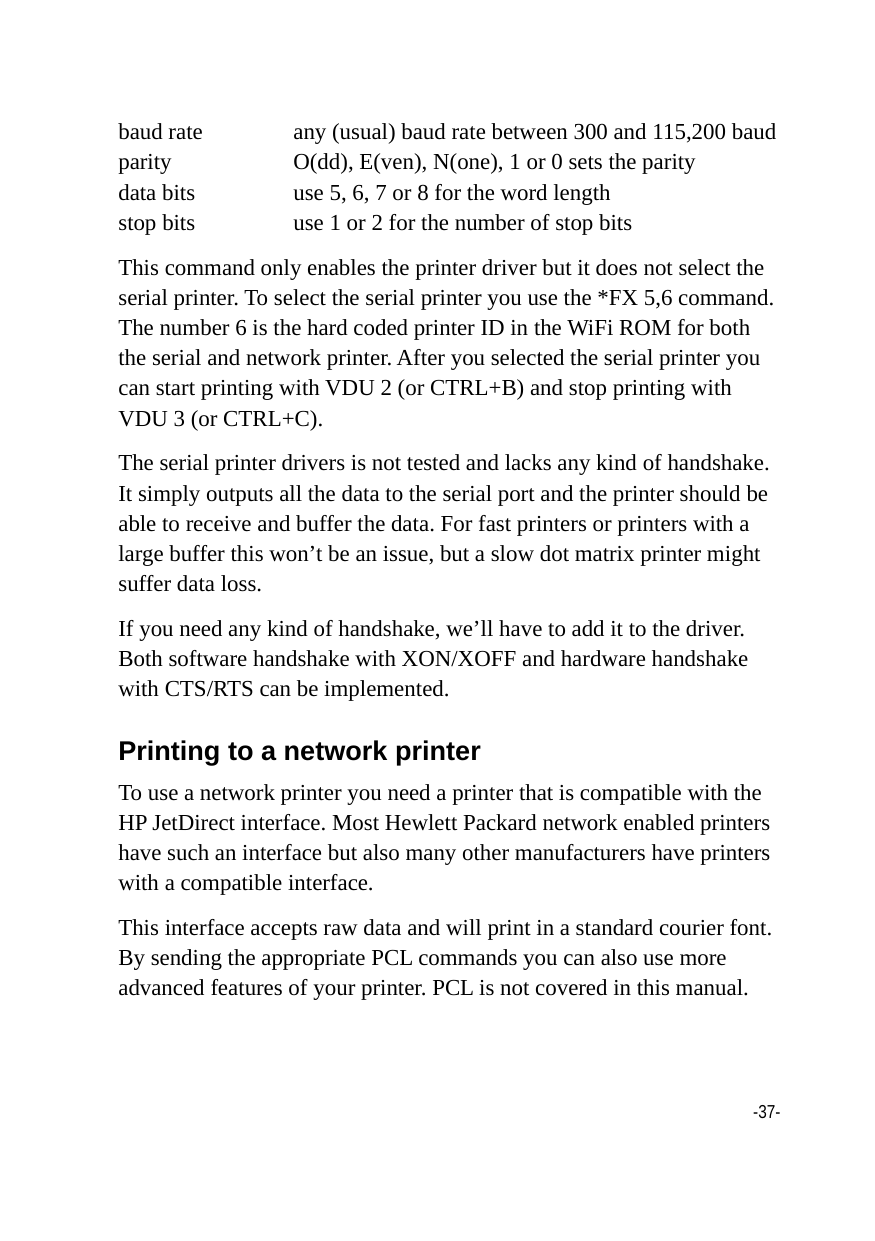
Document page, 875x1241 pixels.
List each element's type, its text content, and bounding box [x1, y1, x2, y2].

text This interface accepts raw data and will print in a standard courier font. By sending the appropriate PCL commands you can also use more advanced features of your printer. PCL is not covered in this manual. [118, 914, 780, 1001]
text This command only enables the printer driver but it does not select the serial printer. To select the serial printer you use the *FX 5,6 command. The number 6 is the hard coded printer ID in the WiFi ROM for both the serial and network printer. After you selected the serial printer you can start printing with VDU 2 (or CTRL+B) and stop printing with VDU 3 (or CTRL+C). [118, 253, 780, 431]
subtitle Printing to a network printer [118, 735, 780, 766]
text To use a network printer you need a printer that is compatible with the HP JetDirect interface. Most Hewlett Packard network enabled printers have such an interface but also many other manufacturers have printers with a compatible interface. [118, 778, 780, 896]
text If you need any kind of handshake, we’ll have to add it to the driver. Both software handshake with XON/XOFF and hardware handshake with CTS/RTS can be implemented. [118, 615, 780, 702]
text The serial printer drivers is not tested and lacks any kind of handshake. It simply outputs all the data to the serial port and the printer should be able to receive and buffer the data. For fast printers or printers with a large buffer this won’t be an issue, but a slow dot matrix printer might suffer data loss. [118, 449, 780, 597]
text baud rate any (usual) baud rate between 300 and 115,200 baud parity O(dd), E(ven), N(one), 1 or 0 sets the parity data bits use 5, 6, 7 or 8 for the word length stop bits use 1 or 2 for the number of stop bits [118, 118, 780, 235]
